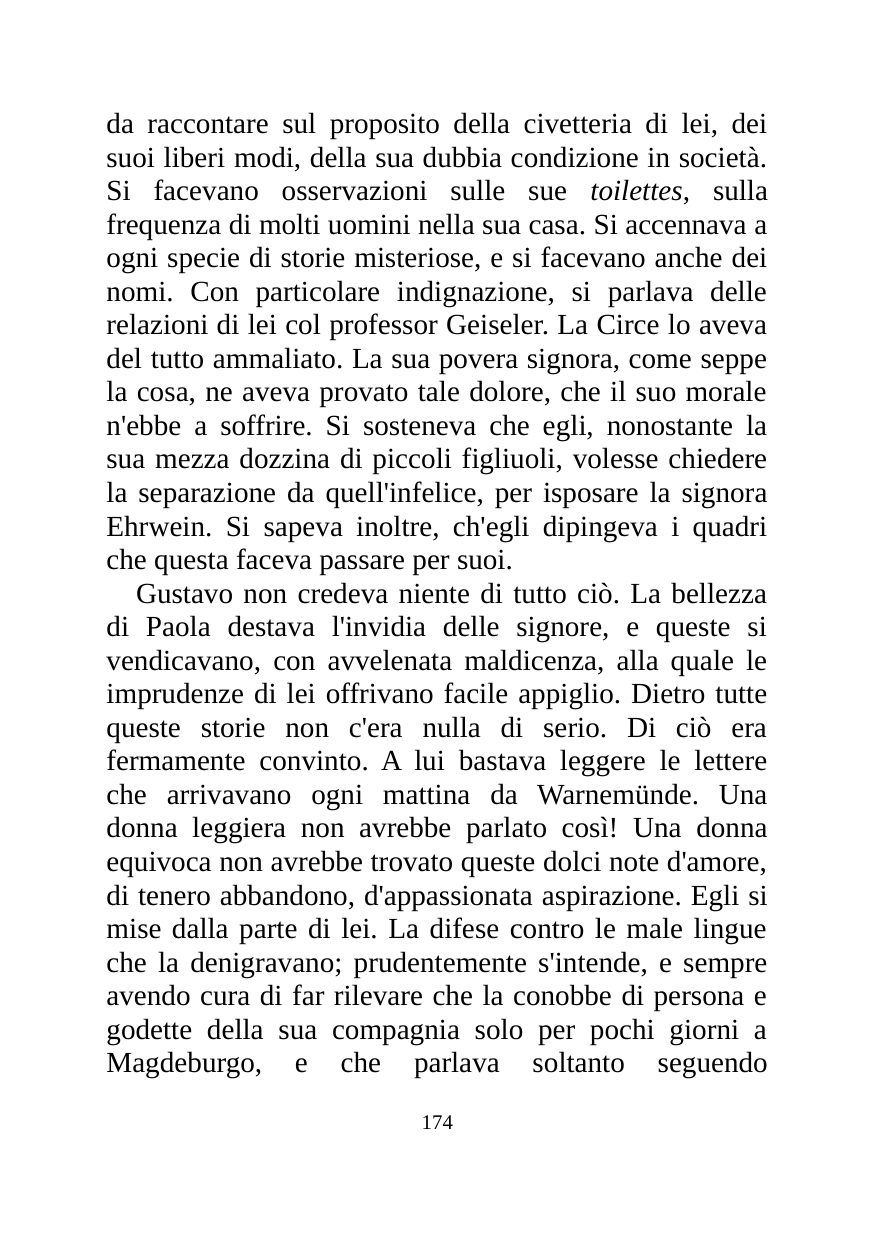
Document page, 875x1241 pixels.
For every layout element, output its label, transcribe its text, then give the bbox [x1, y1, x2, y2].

text da raccontare sul proposito della civetteria di lei, dei suoi liberi modi, della sua dubbia condizione in società. Si facevano osservazioni sulle sue toilettes, sulla frequenza di molti uomini nella sua casa. Si accennava a ogni specie di storie misteriose, e si facevano anche dei nomi. Con particolare indignazione, si parlava delle relazioni di lei col professor Geiseler. La Circe lo aveva del tutto ammaliato. La sua povera signora, come seppe la cosa, ne aveva provato tale dolore, che il suo morale n'ebbe a soffrire. Si sosteneva che egli, nonostante la sua mezza dozzina di piccoli figliuoli, volesse chiedere la separazione da quell'infelice, per isposare la signora Ehrwein. Si sapeva inoltre, ch'egli dipingeva i quadri che questa faceva passare per suoi. [106, 106, 768, 576]
text Gustavo non credeva niente di tutto ciò. La bellezza di Paola destava l'invidia delle signore, e queste si vendicavano, con avvelenata maldicenza, alla quale le imprudenze di lei offrivano facile appiglio. Dietro tutte queste storie non c'era nulla di serio. Di ciò era fermamente convinto. A lui bastava leggere le lettere che arrivavano ogni mattina da Warnemünde. Una donna leggiera non avrebbe parlato così! Una donna equivoca non avrebbe trovato queste dolci note d'amore, di tenero abbandono, d'appassionata aspirazione. Egli si mise dalla parte di lei. La difese contro le male lingue che la denigravano; prudentemente s'intende, e sempre avendo cura di far rilevare che la conobbe di persona e godette della sua compagnia solo per pochi giorni a Magdeburgo, e che parlava soltanto seguendo [106, 576, 768, 1079]
